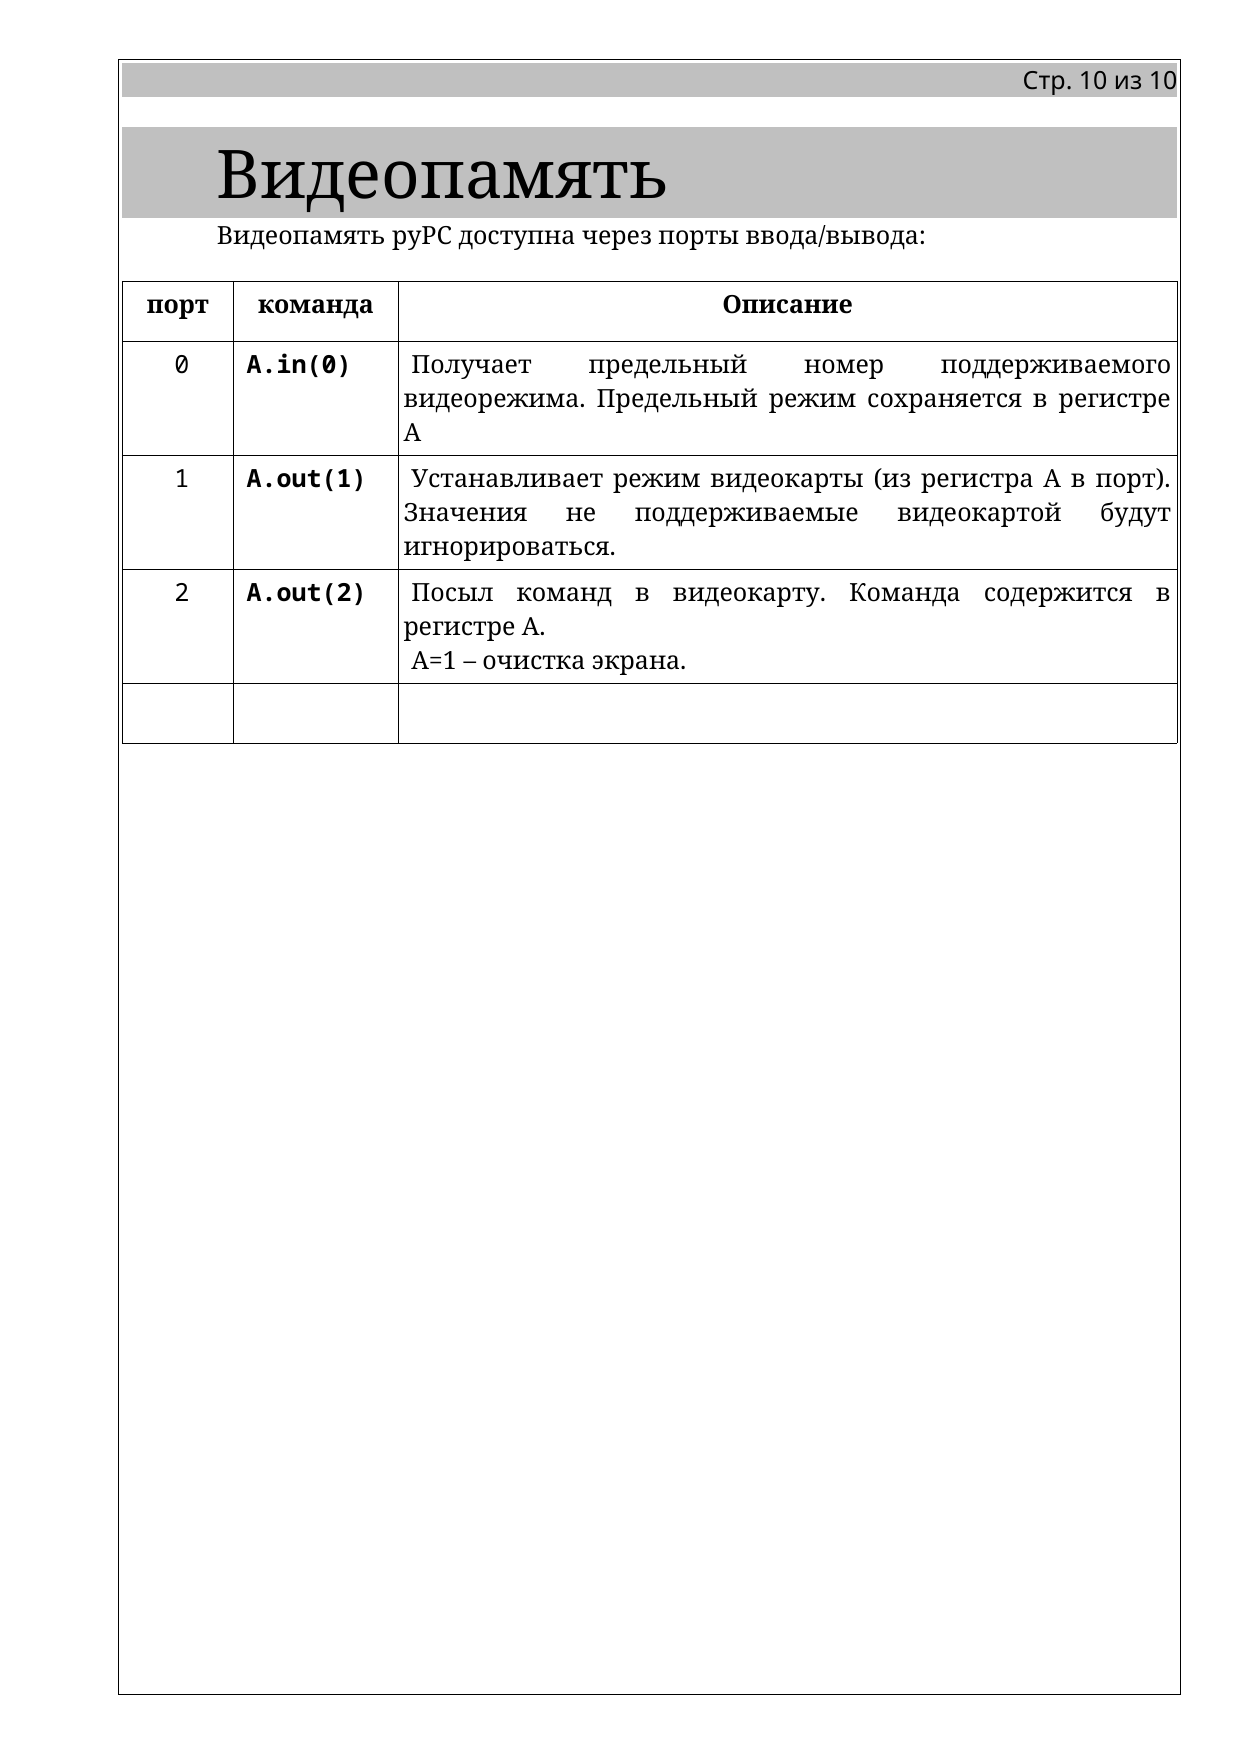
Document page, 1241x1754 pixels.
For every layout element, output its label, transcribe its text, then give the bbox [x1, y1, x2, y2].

text Видеопамять pyPC доступна через порты ввода/вывода: [122, 218, 1177, 252]
table_header команда [234, 282, 398, 341]
table_cell Получает предельный номер поддерживаемого видеорежима. Предельный режим сохраняется в регистре А [399, 342, 1177, 455]
table_header Описание [399, 282, 1177, 341]
table_cell A.out(1) [234, 456, 398, 569]
subtitle Видеопамять [122, 127, 1177, 218]
table_cell 0 [123, 342, 233, 455]
table_cell A.in(0) [234, 342, 398, 455]
table_cell Устанавливает режим видеокарты (из регистра А в порт). Значения не поддерживаемые видеокартой будут игнорироваться. [399, 456, 1177, 569]
table_cell [399, 684, 1177, 743]
table_cell [234, 684, 398, 743]
table_cell 2 [123, 570, 233, 682]
table_cell [123, 684, 233, 743]
table_cell A.out(2) [234, 570, 398, 682]
table_header порт [123, 282, 233, 341]
table_cell 1 [123, 456, 233, 569]
table_cell Посыл команд в видеокарту. Команда содержится в регистре А. А=1 – очистка экрана. [399, 570, 1177, 682]
